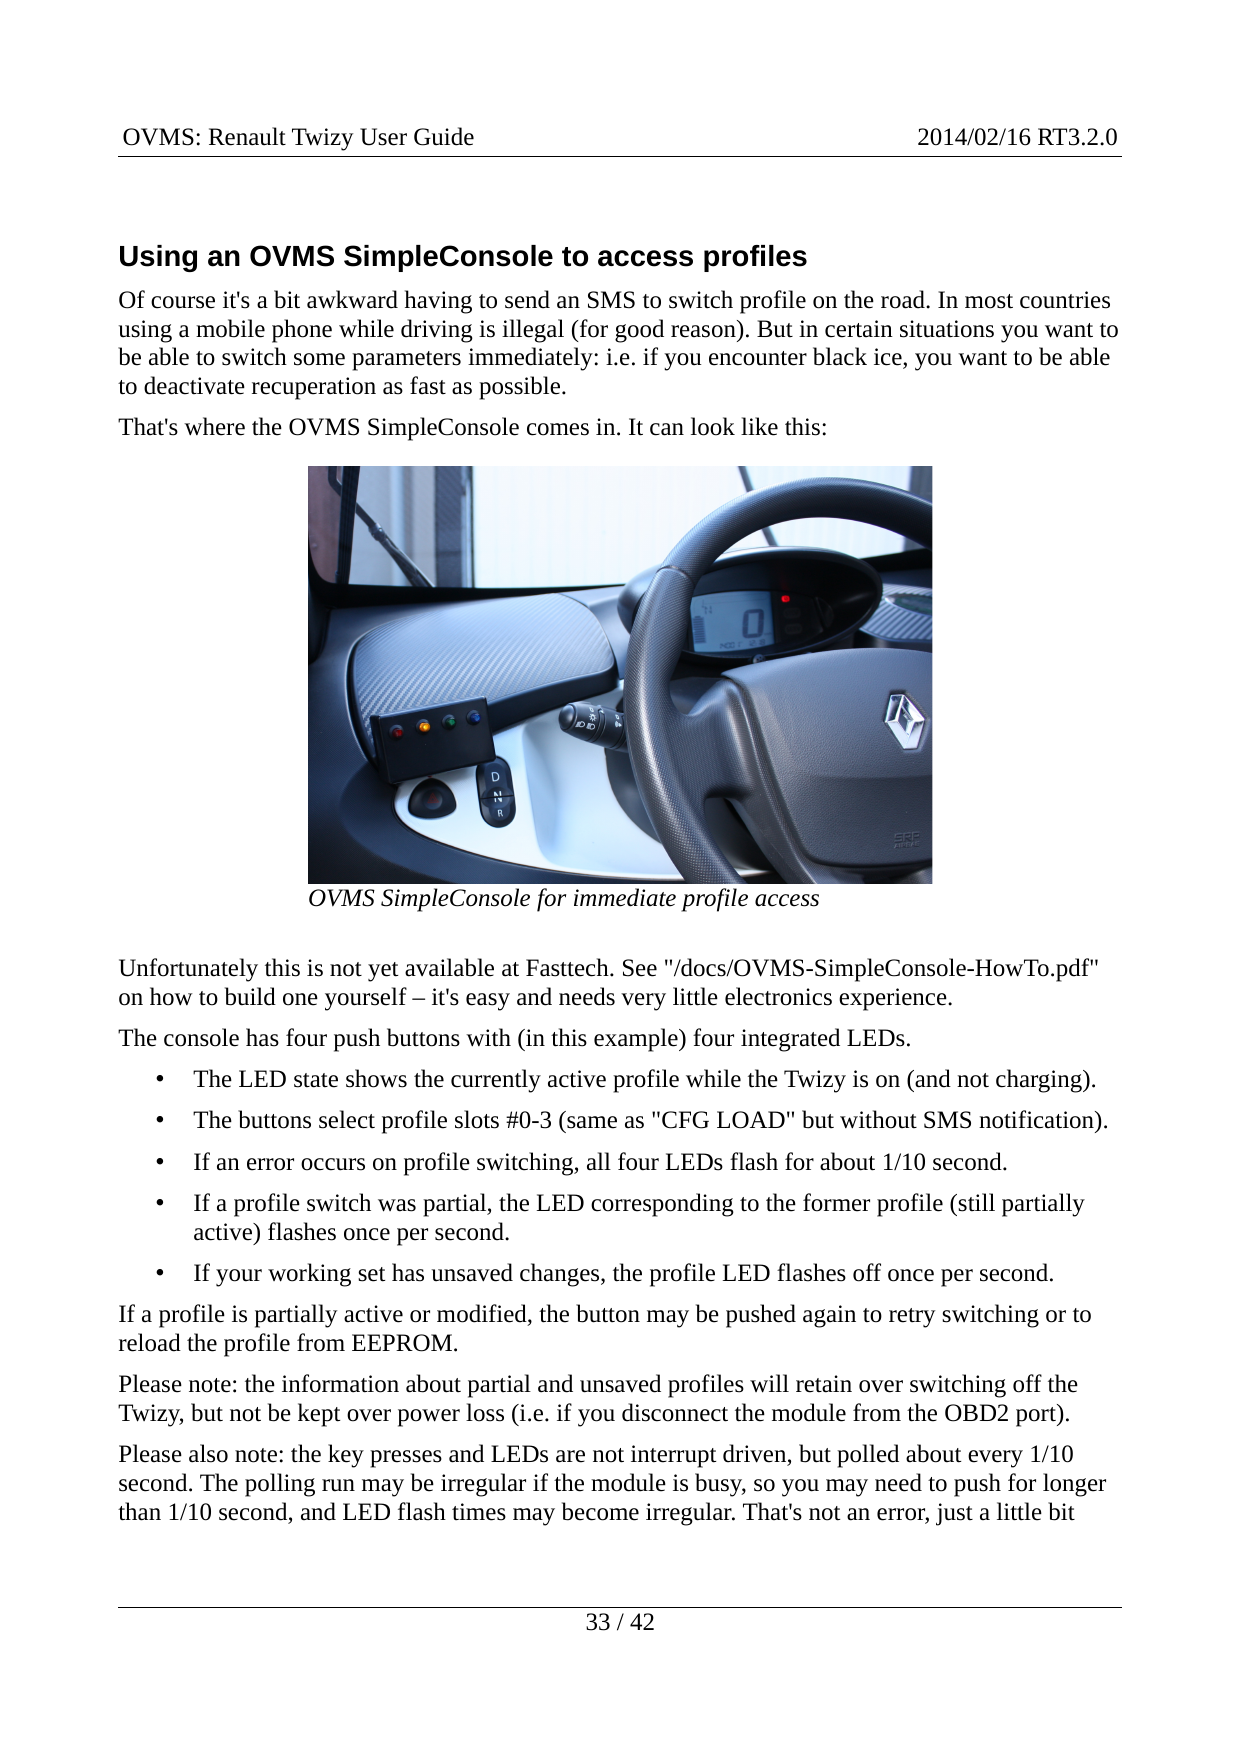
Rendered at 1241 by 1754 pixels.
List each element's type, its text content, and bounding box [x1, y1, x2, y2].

text Of course it's a bit awkward having to send an SMS to switch profile on the road. In most countries using a mobile phone while driving is illegal (for good reason). But in certain situations you want to be able to switch some parameters immediately: i.e. if you encounter black ice, you want to be able to deactivate recuperation as fast as possible. [118, 285, 1122, 400]
list If an error occurs on profile switching, all four LEDs flash for about 1/10 second. [156, 1147, 1122, 1176]
picture [308, 466, 933, 884]
text OVMS SimpleConsole for immediate profile access [308, 884, 932, 912]
subtitle Using an OVMS SimpleConsole to access profiles [118, 239, 1122, 272]
text That's where the OVMS SimpleConsole comes in. It can look like this: [118, 412, 1122, 441]
list If your working set has unsaved changes, the profile LED flashes off once per second. [156, 1258, 1122, 1287]
list The LED state shows the currently active profile while the Twizy is on (and not charging). [156, 1064, 1122, 1093]
text The console has four push buttons with (in this example) four integrated LEDs. [118, 1023, 1122, 1052]
text Please also note: the key presses and LEDs are not interrupt driven, but polled about every 1/10 second. The polling run may be irregular if the module is busy, so you may need to push for longer than 1/10 second, and LED flash times may become irregular. That's not an error, just a little bit [118, 1439, 1122, 1526]
text Unfortunately this is not yet available at Fasttech. See "/docs/OVMS-SimpleConsole-HowTo.pdf" on how to build one yourself – it's easy and needs very little electronics experience. [118, 953, 1122, 1011]
text Please note: the information about partial and unsaved profiles will retain over switching off the Twizy, but not be kept over power loss (i.e. if you disconnect the module from the OBD2 port). [118, 1369, 1122, 1427]
text If a profile is partially active or modified, the button may be pushed again to retry switching or to reload the profile from EEPROM. [118, 1299, 1122, 1357]
list If a profile switch was partial, the LED corresponding to the former profile (still partially active) flashes once per second. [156, 1188, 1122, 1246]
list The buttons select profile slots #0-3 (same as "CFG LOAD" but without SMS notification). [156, 1106, 1122, 1134]
